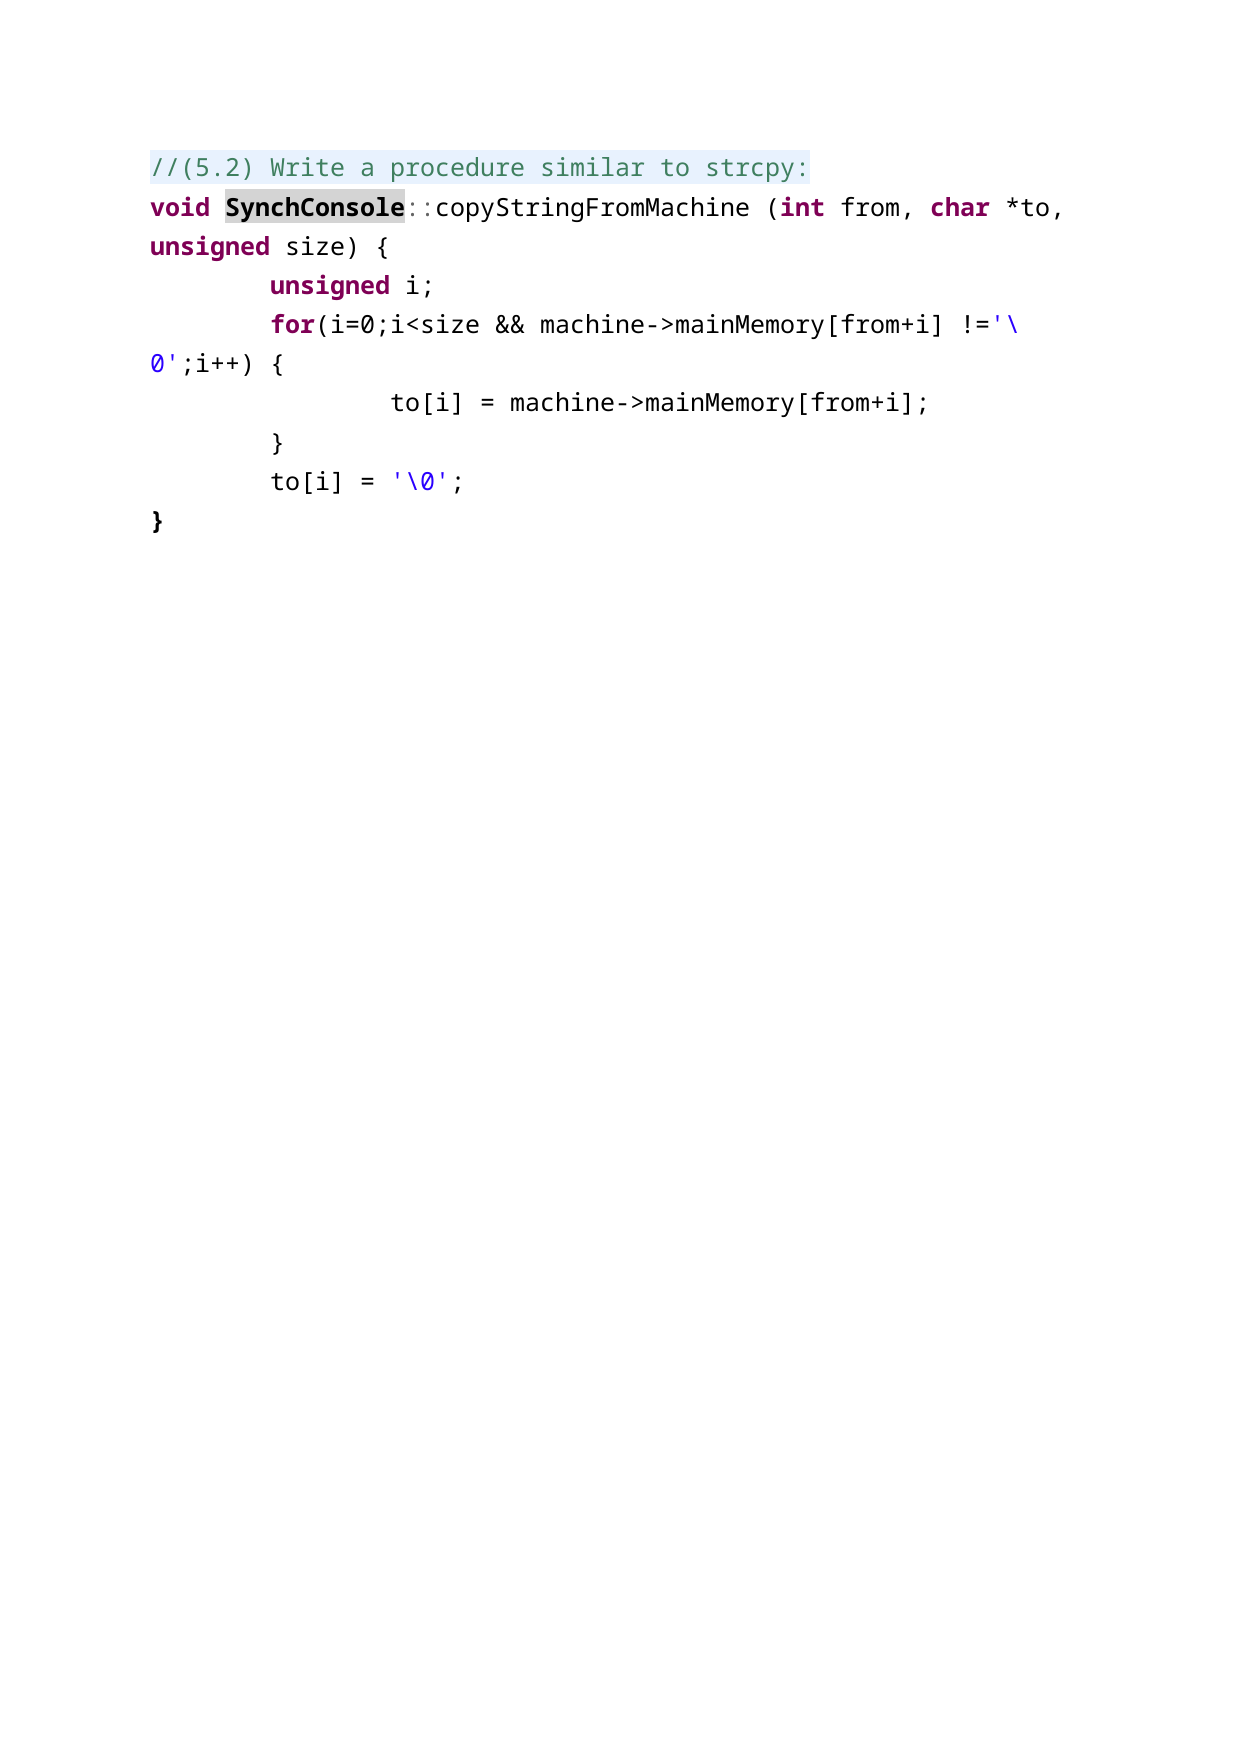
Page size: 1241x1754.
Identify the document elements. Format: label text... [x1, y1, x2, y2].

text void SynchConsole::copyStringFromMachine (int from, char *to, unsigned size) { [150, 189, 1090, 262]
text to[i] = machine->mainMemory[from+i]; [150, 385, 1090, 419]
text } [150, 502, 1090, 537]
text for(i=0;i<size && machine->mainMemory[from+i] !='\0';i++) { [150, 307, 1090, 380]
text to[i] = '\0'; [150, 463, 1090, 497]
text } [150, 424, 1090, 458]
text unsigned i; [150, 267, 1090, 302]
text //(5.2) Write a procedure similar to strcpy: [150, 150, 1090, 184]
